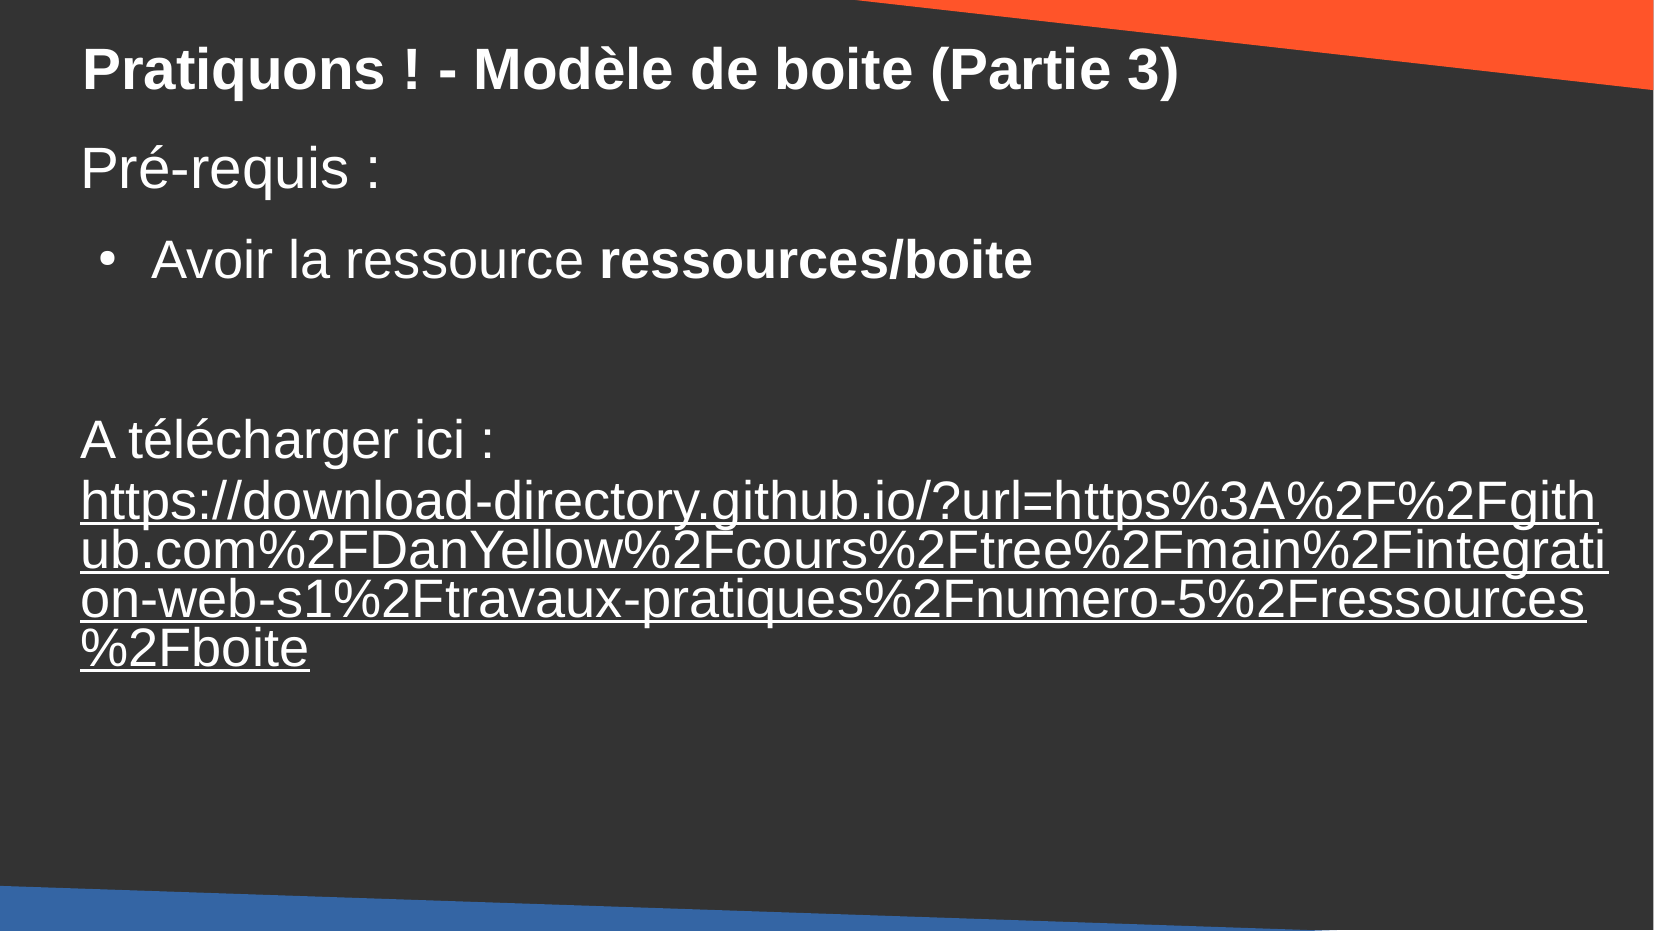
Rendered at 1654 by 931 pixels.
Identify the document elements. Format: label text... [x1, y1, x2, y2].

list Pré-requis : Avoir la ressource ressources/boite A télécharger ici : https://download-directory.github.io/?url=https%3A%2F%2Fgithub.com%2FDanYellow%2Fcours%2Ftree%2Fmain%2Fintegration-web-s1%2Ftravaux-pratiques%2Fnumero-5%2Fressources%2Fboite [80, 135, 1620, 697]
text_box [855, 0, 1654, 91]
title Pratiquons ! - Modèle de boite (Partie 3) [82, 37, 1571, 114]
text_box [0, 885, 1337, 931]
